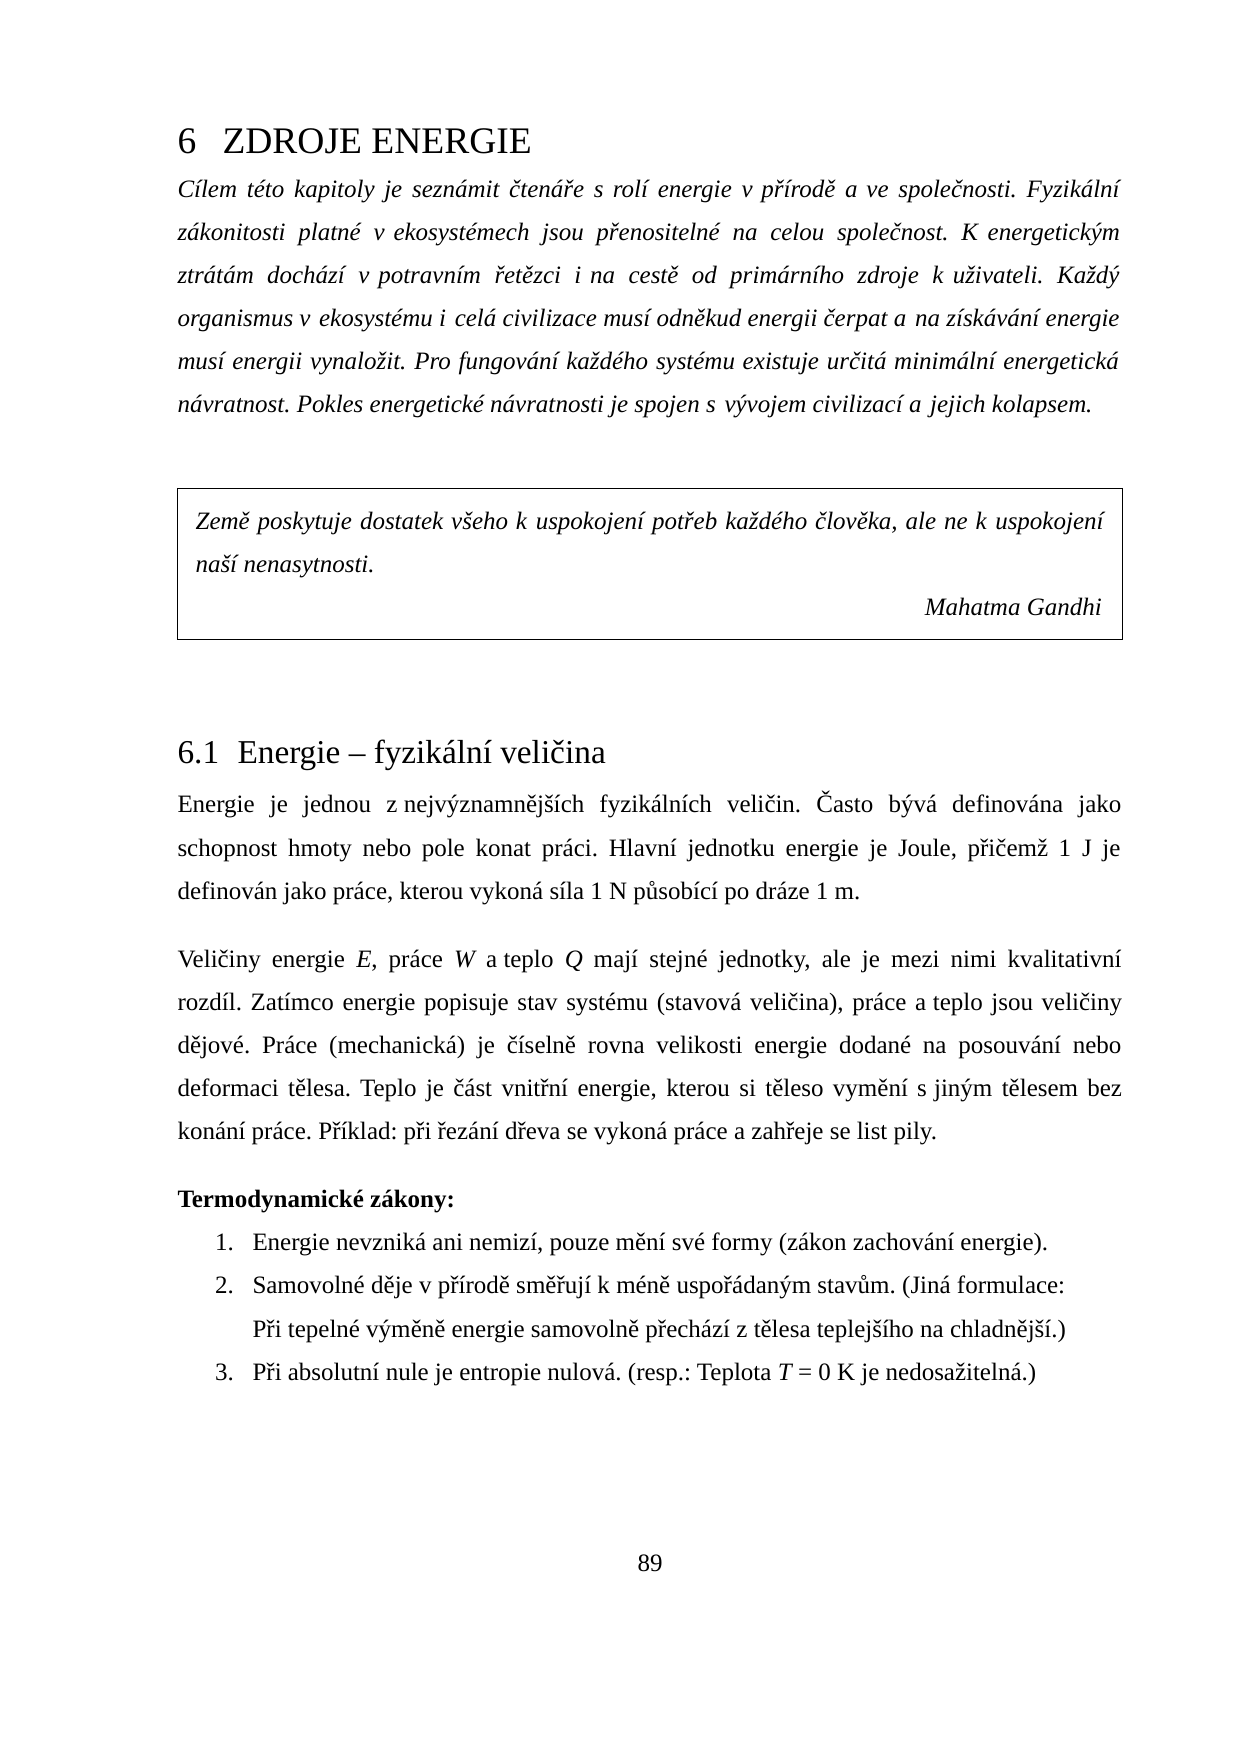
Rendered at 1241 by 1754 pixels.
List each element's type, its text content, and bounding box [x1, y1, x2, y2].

list Energie nevzniká ani nemizí, pouze mění své formy (zákon zachování energie). [215, 1227, 1122, 1256]
subtitle Zdroje energie [177, 118, 1122, 161]
list Samovolné děje v přírodě směřují k méně uspořádaným stavům. (Jiná formulace: Při tepelné výměně energie samovolně přechází z tělesa teplejšího na chladnější.) [215, 1271, 1122, 1342]
text Termodynamické zákony: [177, 1184, 1122, 1213]
subtitle Energie – fyzikální veličina [177, 732, 1122, 771]
text Veličiny energie E, práce W a teplo Q mají stejné jednotky, ale je mezi nimi kvalitativní rozdíl. Zatímco energie popisuje stav systému (stavová veličina), práce a teplo jsou veličiny dějové. Práce (mechanická) je číselně rovna velikosti energie dodané na posouvání nebo deformaci tělesa. Teplo je část vnitřní energie, kterou si těleso vymění s jiným tělesem bez konání práce. Příklad: při řezání dřeva se vykoná práce a zahřeje se list pily. [177, 944, 1122, 1145]
text Energie je jednou z nejvýznamnějších fyzikálních veličin. Často bývá definována jako schopnost hmoty nebo pole konat práci. Hlavní jednotku energie je Joule, přičemž 1 J je definován jako práce, kterou vykoná síla 1 N působící po dráze 1 m. [177, 789, 1122, 904]
table_header Země poskytuje dostatek všeho k uspokojení potřeb každého člověka, ale ne k uspokojení naší nenasytnosti. Mahatma Gandhi [178, 489, 1122, 639]
list Při absolutní nule je entropie nulová. (resp.: Teplota T = 0 K je nedosažitelná.) [215, 1357, 1122, 1386]
text Cílem této kapitoly je seznámit čtenáře s rolí energie v přírodě a ve společnosti. Fyzikální zákonitosti platné v ekosystémech jsou přenositelné na celou společnost. K energetickým ztrátám dochází v potravním řetězci i na cestě od primárního zdroje k uživateli. Každý organismus v ekosystému i celá civilizace musí odněkud energii čerpat a na získávání energie musí energii vynaložit. Pro fungování každého systému existuje určitá minimální energetická návratnost. Pokles energetické návratnosti je spojen s vývojem civilizací a jejich kolapsem. [177, 174, 1122, 418]
